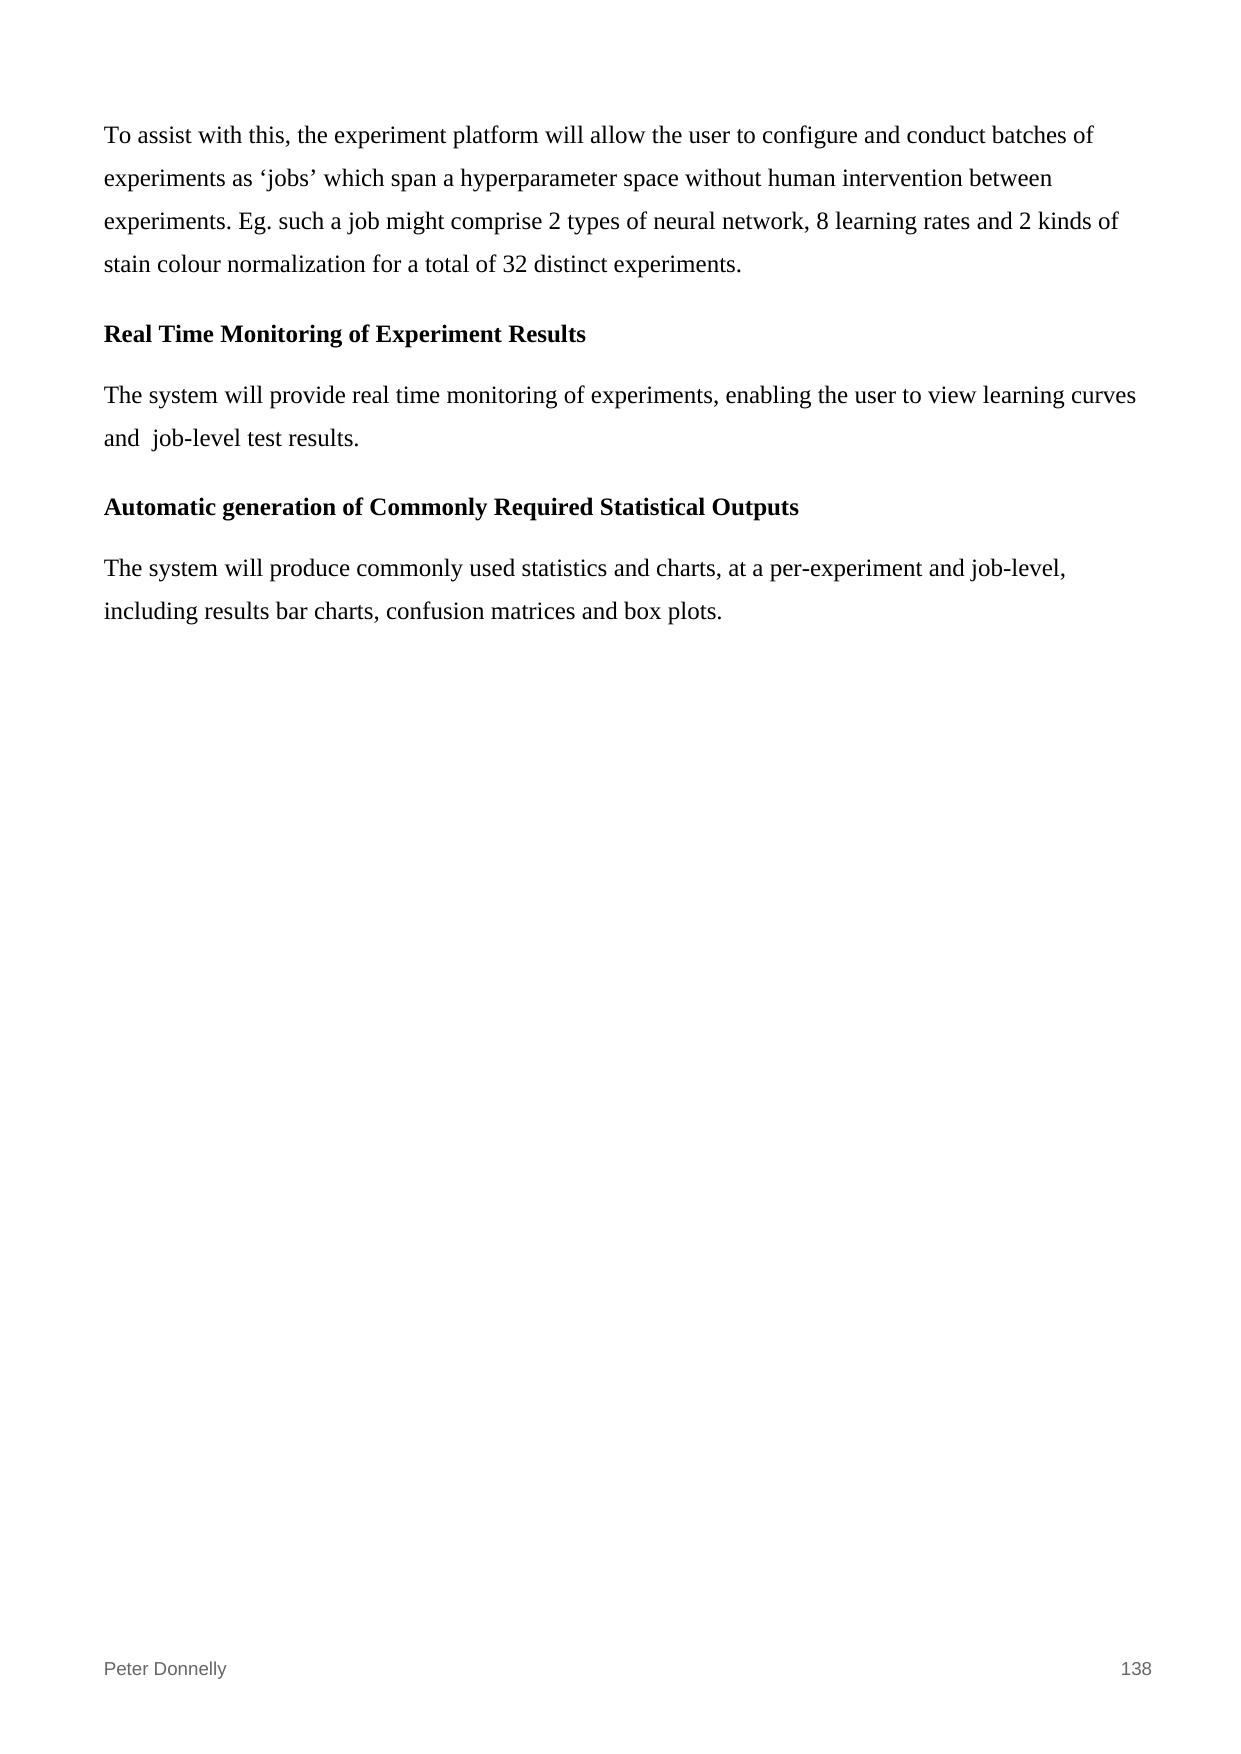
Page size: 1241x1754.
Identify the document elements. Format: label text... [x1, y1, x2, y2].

text Real Time Monitoring of Experiment Results [103, 319, 1146, 348]
text The system will produce commonly used statistics and charts, at a per-experiment and job-level, including results bar charts, confusion matrices and box plots. [103, 553, 1146, 625]
text The system will provide real time monitoring of experiments, enabling the user to view learning curves and job-level test results. [103, 380, 1146, 452]
text To assist with this, the experiment platform will allow the user to configure and conduct batches of experiments as ‘jobs’ which span a hyperparameter space without human intervention between experiments. Eg. such a job might comprise 2 types of neural network, 8 learning rates and 2 kinds of stain colour normalization for a total of 32 distinct experiments. [103, 120, 1146, 278]
text Automatic generation of Commonly Required Statistical Outputs [103, 492, 1146, 521]
